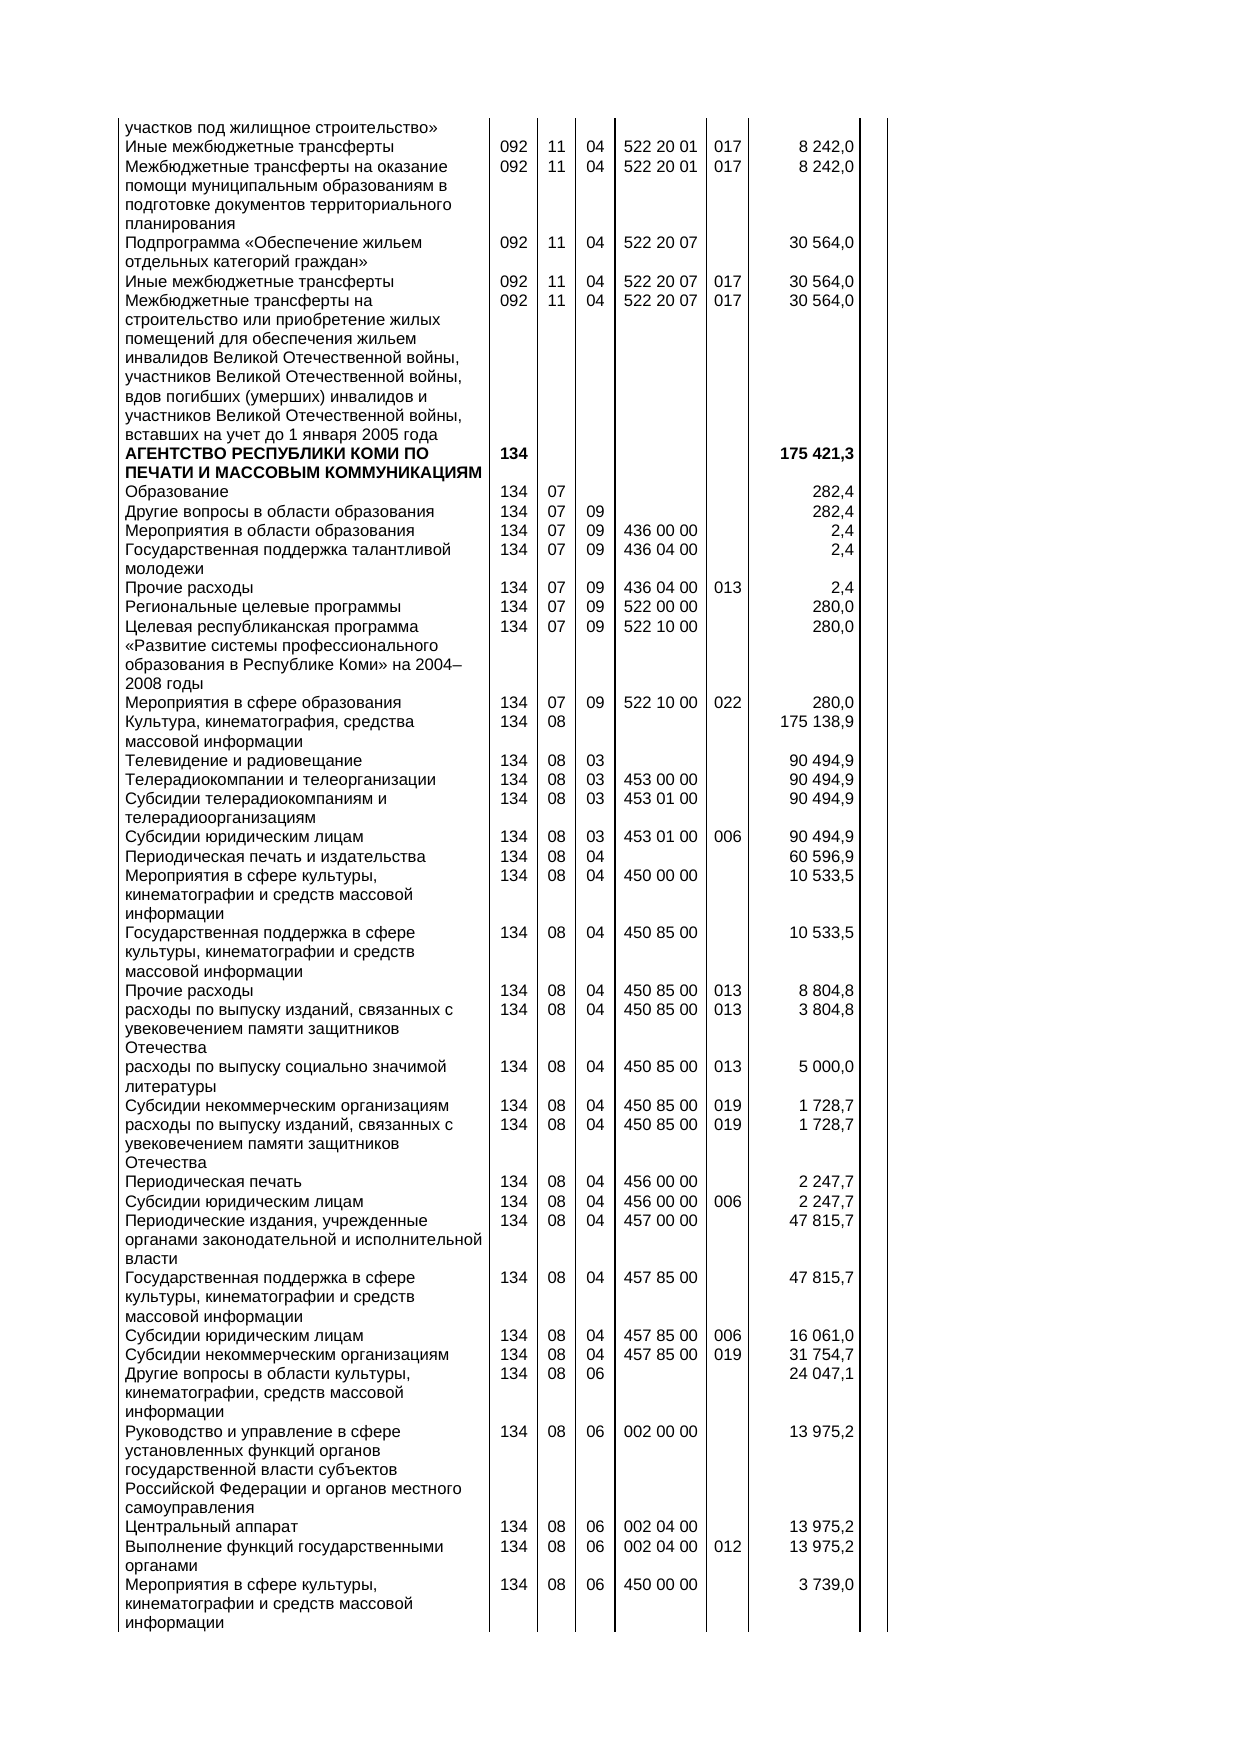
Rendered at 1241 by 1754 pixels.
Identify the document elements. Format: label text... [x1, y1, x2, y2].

table_cell 175 421,3 [749, 444, 859, 482]
table_cell 134 [490, 1115, 537, 1172]
table_cell [861, 981, 887, 1000]
table_cell Субсидии некоммерческим организациям [119, 1096, 489, 1115]
table_cell 017 [707, 291, 748, 444]
table_cell [707, 597, 748, 616]
table_cell 092 [490, 137, 537, 156]
table_cell [707, 1364, 748, 1421]
table_cell 282,4 [749, 482, 859, 501]
table_cell [861, 789, 887, 827]
table_cell [616, 1364, 706, 1421]
table_cell 04 [576, 271, 614, 291]
table_cell [861, 1517, 887, 1536]
table_cell [707, 501, 748, 521]
table_cell 30 564,0 [749, 271, 859, 291]
table_cell 11 [538, 156, 575, 233]
table_cell Субсидии юридическим лицам [119, 827, 489, 846]
table_cell 134 [490, 789, 537, 827]
table_cell Государственная поддержка в сфере культуры, кинематографии и средств массовой информации [119, 1268, 489, 1326]
table_cell 08 [538, 1268, 575, 1326]
table_cell Мероприятия в сфере культуры, кинематографии и средств массовой информации [119, 866, 489, 923]
table_cell 08 [538, 981, 575, 1000]
table_cell 017 [707, 156, 748, 233]
table_cell 092 [490, 271, 537, 291]
table_cell расходы по выпуску социально значимой литературы [119, 1057, 489, 1096]
table_cell Субсидии некоммерческим организациям [119, 1345, 489, 1364]
table_cell 24 047,1 [749, 1364, 859, 1421]
table_cell 013 [707, 981, 748, 1000]
table_cell 134 [490, 981, 537, 1000]
table_cell [707, 1211, 748, 1268]
table_cell 08 [538, 712, 575, 751]
table_cell 522 20 07 [616, 271, 706, 291]
table_cell 09 [576, 521, 614, 540]
table_cell 280,0 [749, 693, 859, 712]
table_cell Центральный аппарат [119, 1517, 489, 1536]
table_cell 90 494,9 [749, 770, 859, 789]
table_cell [707, 444, 748, 482]
table_cell Мероприятия в области образования [119, 521, 489, 540]
table_cell [707, 1421, 748, 1517]
table_cell 08 [538, 789, 575, 827]
table_cell [576, 444, 614, 482]
table_cell [861, 156, 887, 233]
table_cell [861, 1421, 887, 1517]
table_cell [861, 233, 887, 271]
table_cell [861, 1115, 887, 1172]
table_cell 134 [490, 866, 537, 923]
table_cell 09 [576, 693, 614, 712]
table_cell Периодическая печать и издательства [119, 846, 489, 866]
table_cell 002 00 00 [616, 1421, 706, 1517]
table_cell [616, 482, 706, 501]
table_cell [707, 712, 748, 751]
table_cell 453 01 00 [616, 827, 706, 846]
table_cell 09 [576, 578, 614, 597]
table_cell 03 [576, 751, 614, 770]
table_cell [707, 789, 748, 827]
table_cell 09 [576, 540, 614, 578]
table_cell 134 [490, 616, 537, 693]
table_cell 03 [576, 827, 614, 846]
table_cell 07 [538, 616, 575, 693]
table_cell 08 [538, 1000, 575, 1057]
table_cell Межбюджетные трансферты на оказание помощи муниципальным образованиям в подготовке документов территориального планирования [119, 156, 489, 233]
table_cell 08 [538, 923, 575, 981]
table_cell 11 [538, 233, 575, 271]
table_cell Субсидии телерадиокомпаниям и телерадиоорганизациям [119, 789, 489, 827]
table_cell [861, 1211, 887, 1268]
table_cell Прочие расходы [119, 981, 489, 1000]
table_cell [616, 118, 706, 137]
table_cell 017 [707, 271, 748, 291]
table_cell [749, 118, 859, 137]
table_cell [861, 693, 887, 712]
table_cell Культура, кинематография, средства массовой информации [119, 712, 489, 751]
table_cell 08 [538, 751, 575, 770]
table_cell 450 85 00 [616, 1115, 706, 1172]
table_cell [707, 1575, 748, 1632]
table_cell 07 [538, 597, 575, 616]
table_cell [861, 482, 887, 501]
table_cell 13 975,2 [749, 1421, 859, 1517]
table_cell 03 [576, 789, 614, 827]
table_cell 175 138,9 [749, 712, 859, 751]
table_cell 134 [490, 1326, 537, 1345]
table_cell 282,4 [749, 501, 859, 521]
table_cell 450 85 00 [616, 1000, 706, 1057]
table_cell 013 [707, 1057, 748, 1096]
table_cell 08 [538, 1057, 575, 1096]
table_cell 47 815,7 [749, 1211, 859, 1268]
table_cell участков под жилищное строительство» [119, 118, 489, 137]
table_cell 08 [538, 770, 575, 789]
table_cell 47 815,7 [749, 1268, 859, 1326]
table_cell 022 [707, 693, 748, 712]
table_cell 522 20 01 [616, 156, 706, 233]
table_cell 90 494,9 [749, 751, 859, 770]
table_cell 03 [576, 770, 614, 789]
table_cell [616, 712, 706, 751]
table_cell [616, 751, 706, 770]
table_cell 522 20 07 [616, 233, 706, 271]
table_cell 002 04 00 [616, 1536, 706, 1575]
table_cell [861, 1364, 887, 1421]
table_cell 60 596,9 [749, 846, 859, 866]
table_cell 8 804,8 [749, 981, 859, 1000]
table_cell 2,4 [749, 540, 859, 578]
table_cell 134 [490, 923, 537, 981]
table_cell 07 [538, 482, 575, 501]
table_cell 04 [576, 1268, 614, 1326]
table_cell 134 [490, 693, 537, 712]
table_cell 436 00 00 [616, 521, 706, 540]
table_cell 134 [490, 1172, 537, 1191]
table_cell Руководство и управление в сфере установленных функций органов государственной власти субъектов Российской Федерации и органов местного самоуправления [119, 1421, 489, 1517]
table_cell [538, 118, 575, 137]
table_cell [616, 444, 706, 482]
table_cell 13 975,2 [749, 1536, 859, 1575]
table_cell [861, 521, 887, 540]
table_cell [861, 1345, 887, 1364]
table_cell [861, 444, 887, 482]
table_cell 453 00 00 [616, 770, 706, 789]
table_cell Мероприятия в сфере образования [119, 693, 489, 712]
table_cell 04 [576, 1326, 614, 1345]
table_cell [538, 444, 575, 482]
table_cell 04 [576, 233, 614, 271]
table_cell 08 [538, 1517, 575, 1536]
table_cell Мероприятия в сфере культуры, кинематографии и средств массовой информации [119, 1575, 489, 1632]
table_cell Телевидение и радиовещание [119, 751, 489, 770]
table_cell 16 061,0 [749, 1326, 859, 1345]
table_cell Подпрограмма «Обеспечение жильем отдельных категорий граждан» [119, 233, 489, 271]
table_cell 134 [490, 712, 537, 751]
table_cell 1 728,7 [749, 1115, 859, 1172]
table_cell [576, 712, 614, 751]
table_cell [707, 482, 748, 501]
table_cell 457 85 00 [616, 1326, 706, 1345]
table_cell [490, 118, 537, 137]
table_cell 522 10 00 [616, 616, 706, 693]
table_cell [707, 1268, 748, 1326]
table_cell [861, 1172, 887, 1191]
table_cell 134 [490, 578, 537, 597]
table_cell 1 728,7 [749, 1096, 859, 1115]
table_cell Субсидии юридическим лицам [119, 1326, 489, 1345]
table_cell 134 [490, 1096, 537, 1115]
table_cell 134 [490, 1517, 537, 1536]
table_cell [861, 1000, 887, 1057]
table_cell 11 [538, 291, 575, 444]
table_cell 08 [538, 1096, 575, 1115]
table_cell [861, 137, 887, 156]
table_cell [707, 923, 748, 981]
table_cell [861, 866, 887, 923]
table_cell 08 [538, 1115, 575, 1172]
table_cell 134 [490, 1211, 537, 1268]
table_cell [707, 1172, 748, 1191]
table_cell Межбюджетные трансферты на строительство или приобретение жилых помещений для обеспечения жильем инвалидов Великой Отечественной войны, участников Великой Отечественной войны, вдов погибших (умерших) инвалидов и участников Великой Отечественной войны, вставших на учет до 1 января 2005 года [119, 291, 489, 444]
table_cell 134 [490, 501, 537, 521]
table_cell 08 [538, 1536, 575, 1575]
table_cell Субсидии юридическим лицам [119, 1191, 489, 1211]
table_cell [861, 751, 887, 770]
table_cell 450 85 00 [616, 1096, 706, 1115]
table_cell 450 00 00 [616, 1575, 706, 1632]
table_cell 07 [538, 501, 575, 521]
table_cell 04 [576, 1096, 614, 1115]
table_cell 04 [576, 846, 614, 866]
table_cell 10 533,5 [749, 866, 859, 923]
table_cell 019 [707, 1345, 748, 1364]
table_cell 08 [538, 1421, 575, 1517]
table_cell 09 [576, 501, 614, 521]
table_cell Образование [119, 482, 489, 501]
table_cell 30 564,0 [749, 233, 859, 271]
table_cell 06 [576, 1575, 614, 1632]
table_cell 04 [576, 1345, 614, 1364]
table_cell 10 533,5 [749, 923, 859, 981]
table_cell [616, 846, 706, 866]
table_cell 08 [538, 1211, 575, 1268]
table_cell [861, 770, 887, 789]
table_cell 31 754,7 [749, 1345, 859, 1364]
table_cell Другие вопросы в области образования [119, 501, 489, 521]
table_cell расходы по выпуску изданий, связанных с увековечением памяти защитников Отечества [119, 1115, 489, 1172]
table_cell 450 85 00 [616, 1057, 706, 1096]
table_cell 013 [707, 1000, 748, 1057]
table_cell 30 564,0 [749, 291, 859, 444]
table_cell [861, 271, 887, 291]
table_cell 134 [490, 444, 537, 482]
table_cell расходы по выпуску изданий, связанных с увековечением памяти защитников Отечества [119, 1000, 489, 1057]
table_cell 134 [490, 482, 537, 501]
table_cell 04 [576, 291, 614, 444]
table_cell [707, 540, 748, 578]
table_cell 08 [538, 1326, 575, 1345]
table_cell 04 [576, 1057, 614, 1096]
table_cell [861, 291, 887, 444]
table_cell [861, 616, 887, 693]
table_cell 3 739,0 [749, 1575, 859, 1632]
table_cell [861, 1536, 887, 1575]
table_cell 07 [538, 540, 575, 578]
table_cell Государственная поддержка талантливой молодежи [119, 540, 489, 578]
table_cell [861, 923, 887, 981]
table_cell 134 [490, 846, 537, 866]
table_cell 280,0 [749, 616, 859, 693]
table_cell [861, 1575, 887, 1632]
table_cell [707, 521, 748, 540]
table_cell [707, 866, 748, 923]
table_cell 006 [707, 1326, 748, 1345]
table_cell [861, 1268, 887, 1326]
table_cell 134 [490, 751, 537, 770]
table_cell 457 85 00 [616, 1345, 706, 1364]
table_cell [707, 751, 748, 770]
table_cell [707, 770, 748, 789]
table_cell Государственная поддержка в сфере культуры, кинематографии и средств массовой информации [119, 923, 489, 981]
table_cell 04 [576, 137, 614, 156]
table_cell 019 [707, 1115, 748, 1172]
table_cell [707, 846, 748, 866]
table_cell 134 [490, 1536, 537, 1575]
table_cell 04 [576, 981, 614, 1000]
table_cell [861, 578, 887, 597]
table_cell 436 04 00 [616, 540, 706, 578]
table_cell 08 [538, 1345, 575, 1364]
table_cell 280,0 [749, 597, 859, 616]
table_cell 456 00 00 [616, 1191, 706, 1211]
table_cell 457 00 00 [616, 1211, 706, 1268]
table_cell [861, 1326, 887, 1345]
table_cell 04 [576, 1115, 614, 1172]
table_cell 5 000,0 [749, 1057, 859, 1096]
table_cell 07 [538, 578, 575, 597]
table_cell 90 494,9 [749, 789, 859, 827]
table_cell 04 [576, 923, 614, 981]
table_cell [707, 233, 748, 271]
table_cell [576, 118, 614, 137]
table_cell [707, 118, 748, 137]
table_cell 08 [538, 1172, 575, 1191]
table_cell 436 04 00 [616, 578, 706, 597]
table_cell 006 [707, 827, 748, 846]
table_cell 3 804,8 [749, 1000, 859, 1057]
table_cell 09 [576, 597, 614, 616]
table_cell 2 247,7 [749, 1191, 859, 1211]
table_cell 2,4 [749, 578, 859, 597]
table_cell [576, 482, 614, 501]
table_cell 134 [490, 1268, 537, 1326]
table_cell 134 [490, 597, 537, 616]
table_cell 07 [538, 693, 575, 712]
table_cell 134 [490, 1364, 537, 1421]
table_cell 06 [576, 1421, 614, 1517]
table_cell 134 [490, 521, 537, 540]
table_cell 134 [490, 1421, 537, 1517]
table_cell 90 494,9 [749, 827, 859, 846]
table_cell 522 20 01 [616, 137, 706, 156]
table_cell Региональные целевые программы [119, 597, 489, 616]
table_cell 04 [576, 156, 614, 233]
table_cell 092 [490, 233, 537, 271]
table_cell 08 [538, 1364, 575, 1421]
table_cell 017 [707, 137, 748, 156]
table_cell [861, 597, 887, 616]
table_cell 8 242,0 [749, 137, 859, 156]
table_cell 012 [707, 1536, 748, 1575]
table_cell 06 [576, 1517, 614, 1536]
table_cell 07 [538, 521, 575, 540]
table_cell 134 [490, 827, 537, 846]
table_cell Прочие расходы [119, 578, 489, 597]
table_cell [861, 118, 887, 137]
table_cell 456 00 00 [616, 1172, 706, 1191]
table_cell 134 [490, 1575, 537, 1632]
table_cell 2,4 [749, 521, 859, 540]
table_cell 06 [576, 1536, 614, 1575]
table_cell 450 85 00 [616, 981, 706, 1000]
table_cell 134 [490, 1345, 537, 1364]
table_cell 134 [490, 1057, 537, 1096]
table_cell 457 85 00 [616, 1268, 706, 1326]
table_cell Иные межбюджетные трансферты [119, 137, 489, 156]
table_cell 09 [576, 616, 614, 693]
table_cell 019 [707, 1096, 748, 1115]
table_cell 002 04 00 [616, 1517, 706, 1536]
table_cell 08 [538, 846, 575, 866]
table_cell [861, 1057, 887, 1096]
table_cell Выполнение функций государственными органами [119, 1536, 489, 1575]
table_cell 522 10 00 [616, 693, 706, 712]
table_cell Целевая республиканская программа «Развитие системы профессионального образования в Республике Коми» на 2004–2008 годы [119, 616, 489, 693]
table_cell 134 [490, 540, 537, 578]
table_cell 013 [707, 578, 748, 597]
table_cell 04 [576, 1000, 614, 1057]
table_cell 134 [490, 1000, 537, 1057]
table_cell 08 [538, 866, 575, 923]
table_cell Другие вопросы в области культуры, кинематографии, средств массовой информации [119, 1364, 489, 1421]
table_cell 006 [707, 1191, 748, 1211]
table_cell 04 [576, 1191, 614, 1211]
table_cell 522 00 00 [616, 597, 706, 616]
table_cell 11 [538, 137, 575, 156]
table_cell 08 [538, 827, 575, 846]
table_cell [861, 712, 887, 751]
table_cell Периодические издания, учрежденные органами законодательной и исполнительной власти [119, 1211, 489, 1268]
table_cell Телерадиокомпании и телеорганизации [119, 770, 489, 789]
table_cell [861, 501, 887, 521]
table_cell 13 975,2 [749, 1517, 859, 1536]
table_cell Иные межбюджетные трансферты [119, 271, 489, 291]
table_cell 11 [538, 271, 575, 291]
table_cell Периодическая печать [119, 1172, 489, 1191]
table_cell 092 [490, 156, 537, 233]
table_cell 2 247,7 [749, 1172, 859, 1191]
table_cell АГЕНТСТВО РЕСПУБЛИКИ КОМИ ПО ПЕЧАТИ И МАССОВЫМ КОММУНИКАЦИЯМ [119, 444, 489, 482]
table_cell 450 00 00 [616, 866, 706, 923]
table_cell [861, 540, 887, 578]
table_cell [861, 1096, 887, 1115]
table_cell 092 [490, 291, 537, 444]
table_cell [707, 616, 748, 693]
table_cell 453 01 00 [616, 789, 706, 827]
table_cell [616, 501, 706, 521]
table_cell 04 [576, 1211, 614, 1268]
table_cell [861, 827, 887, 846]
table_cell [707, 1517, 748, 1536]
table_cell 522 20 07 [616, 291, 706, 444]
table_cell 134 [490, 770, 537, 789]
table_cell [861, 1191, 887, 1211]
table_cell 04 [576, 866, 614, 923]
table_cell 134 [490, 1191, 537, 1211]
table_cell 06 [576, 1364, 614, 1421]
table_cell 450 85 00 [616, 923, 706, 981]
table_cell 8 242,0 [749, 156, 859, 233]
table_cell [861, 846, 887, 866]
table_cell 08 [538, 1575, 575, 1632]
table_cell 04 [576, 1172, 614, 1191]
table_cell 08 [538, 1191, 575, 1211]
